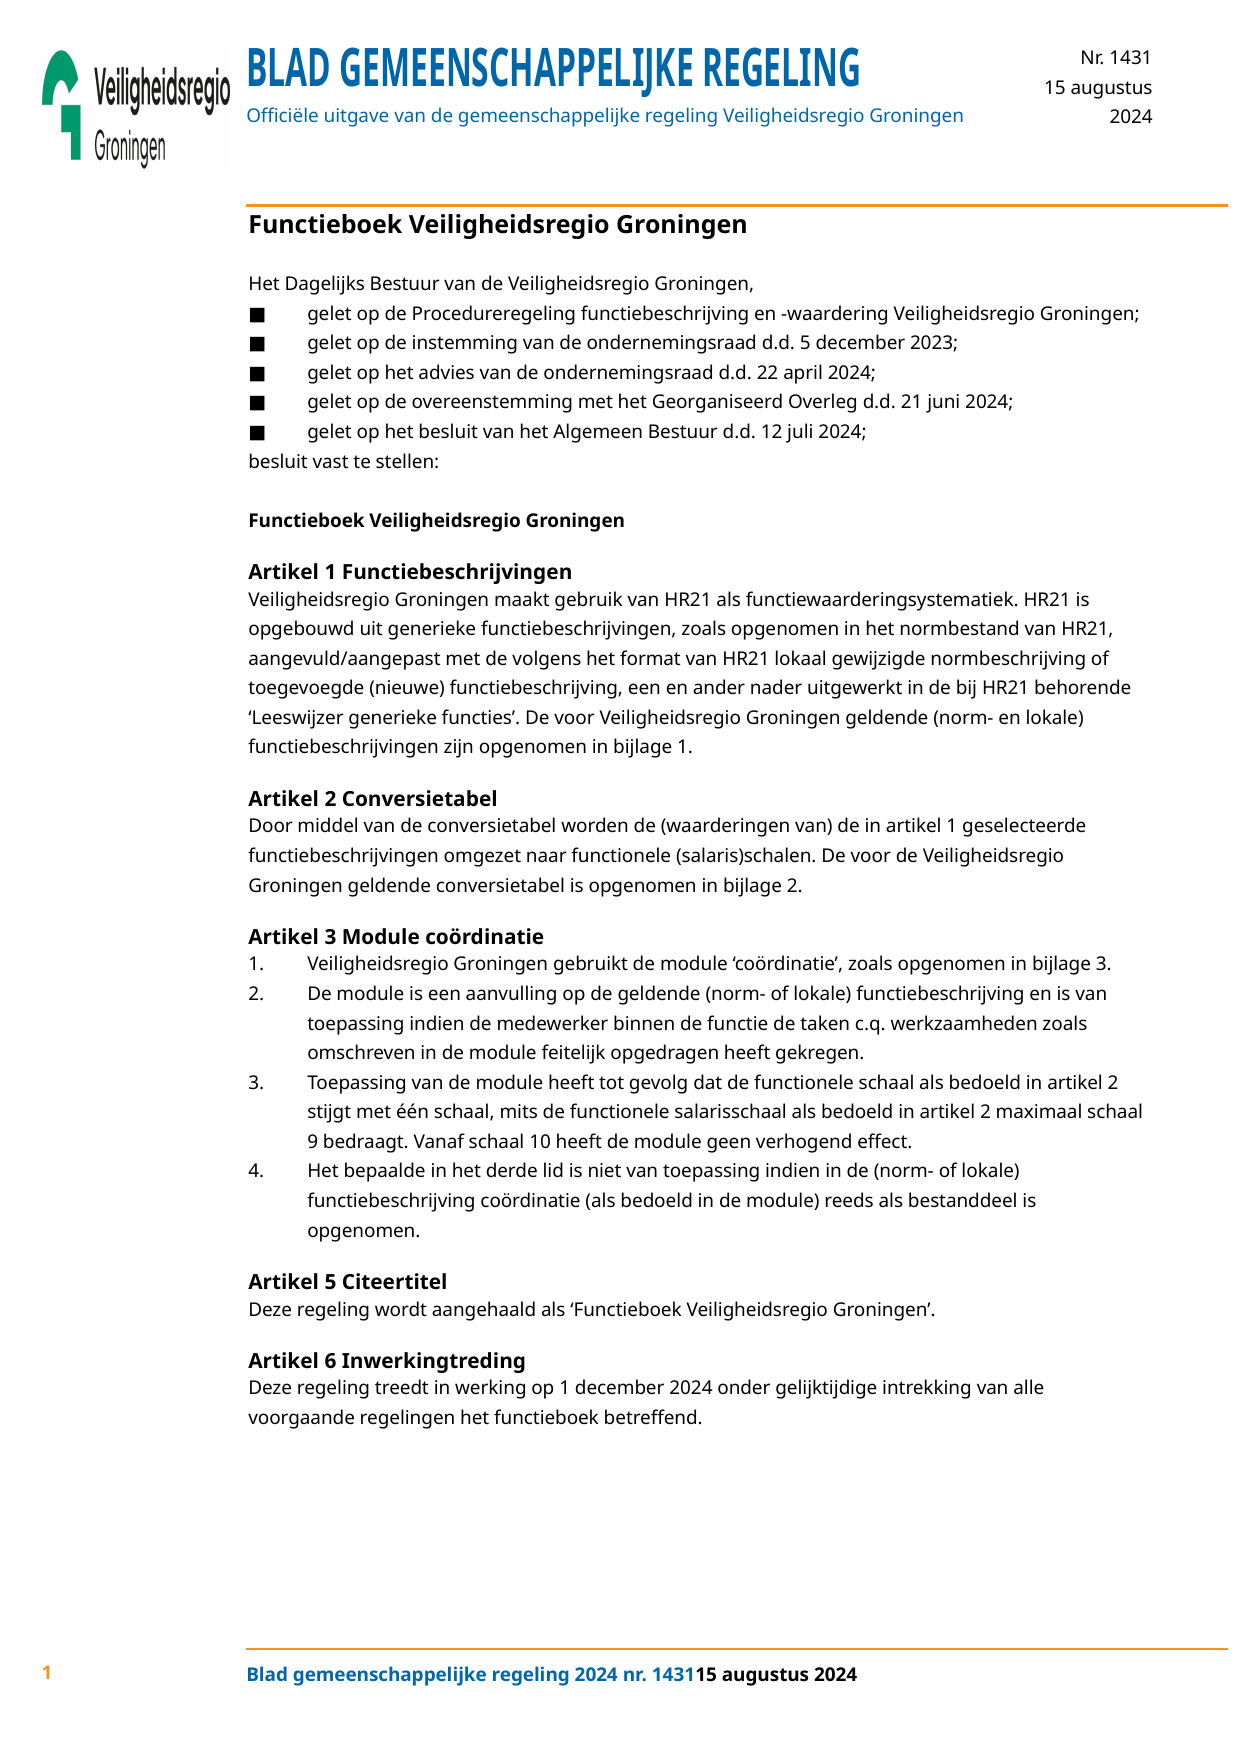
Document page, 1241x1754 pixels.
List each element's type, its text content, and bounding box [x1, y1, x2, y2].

list Veiligheidsregio Groningen gebruikt de module ‘coördinatie’, zoals opgenomen in bijlage 3. [248, 951, 1152, 976]
text Functieboek Veiligheidsregio Groningen [248, 207, 1152, 241]
picture [41, 47, 231, 172]
list gelet op de Procedureregeling functiebeschrijving en -waardering Veiligheidsregio Groningen; [248, 300, 1152, 326]
list gelet op het besluit van het Algemeen Bestuur d.d. 12 juli 2024; [248, 418, 1152, 444]
list De module is een aanvulling op de geldende (norm- of lokale) functiebeschrijving en is van toepassing indien de medewerker binnen de functie de taken c.q. werkzaamheden zoals omschreven in de module feitelijk opgedragen heeft gekregen. [248, 980, 1152, 1065]
text Artikel 5 Citeertitel [248, 1267, 1152, 1296]
list Toepassing van de module heeft tot gevolg dat de functionele schaal als bedoeld in artikel 2 stijgt met één schaal, mits de functionele salarisschaal als bedoeld in artikel 2 maximaal schaal 9 bedraagt. Vanaf schaal 10 heeft de module geen verhogend effect. [248, 1069, 1152, 1154]
text Artikel 1 Functiebeschrijvingen [248, 557, 1152, 586]
text Door middel van de conversietabel worden de (waarderingen van) de in artikel 1 geselecteerde functiebeschrijvingen omgezet naar functionele (salaris)schalen. De voor de Veiligheidsregio Groningen geldende conversietabel is opgenomen in bijlage 2. [248, 813, 1152, 897]
list Het bepaalde in het derde lid is niet van toepassing indien in de (norm- of lokale) functiebeschrijving coördinatie (als bedoeld in de module) reeds als bestanddeel is opgenomen. [248, 1158, 1152, 1243]
text Artikel 2 Conversietabel [248, 784, 1152, 813]
list gelet op het advies van de ondernemingsraad d.d. 22 april 2024; [248, 359, 1152, 385]
text Veiligheidsregio Groningen maakt gebruik van HR21 als functiewaarderingsystematiek. HR21 is opgebouwd uit generieke functiebeschrijvingen, zoals opgenomen in het normbestand van HR21, aangevuld/aangepast met de volgens het format van HR21 lokaal gewijzigde normbeschrijving of toegevoegde (nieuwe) functiebeschrijving, een en ander nader uitgewerkt in de bij HR21 behorende ‘Leeswijzer generieke functies’. De voor Veiligheidsregio Groningen geldende (norm- en lokale) functiebeschrijvingen zijn opgenomen in bijlage 1. [248, 586, 1152, 759]
text Deze regeling treedt in werking op 1 december 2024 onder gelijktijdige intrekking van alle voorgaande regelingen het functieboek betreffend. [248, 1374, 1152, 1430]
text besluit vast te stellen: [248, 448, 1152, 473]
text Functieboek Veiligheidsregio Groningen [248, 507, 1152, 533]
text Artikel 3 Module coördinatie [248, 922, 1152, 951]
list gelet op de overeenstemming met het Georganiseerd Overleg d.d. 21 juni 2024; [248, 389, 1152, 414]
text Deze regeling wordt aangehaald als ‘Functieboek Veiligheidsregio Groningen’. [248, 1296, 1152, 1321]
list gelet op de instemming van de ondernemingsraad d.d. 5 december 2023; [248, 329, 1152, 355]
text Het Dagelijks Bestuur van de Veiligheidsregio Groningen, [248, 270, 1152, 296]
text Artikel 6 Inwerkingtreding [248, 1346, 1152, 1374]
